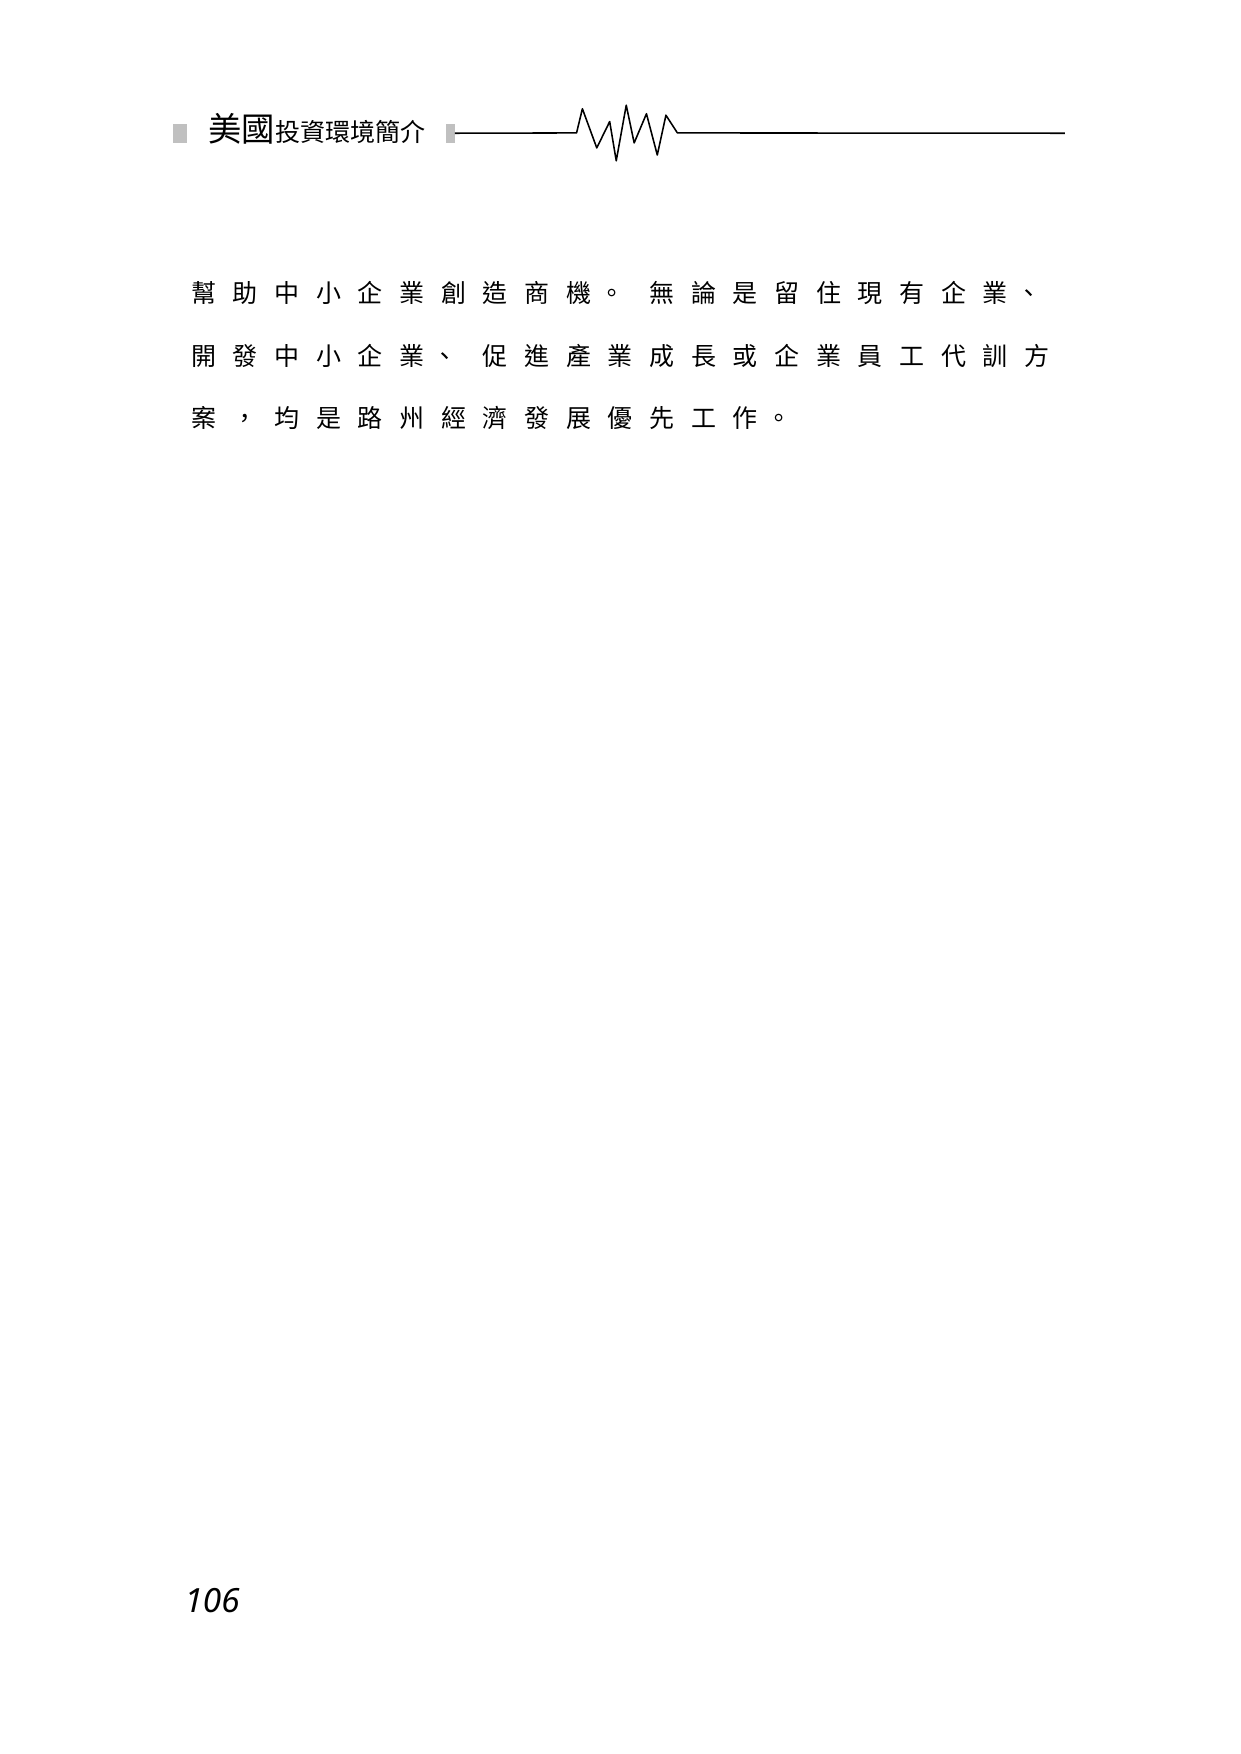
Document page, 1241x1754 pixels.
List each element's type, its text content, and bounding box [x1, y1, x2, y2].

text 幫助中小企業創造商機。無論是留住現有企業、開發中小企業、促進產業成長或企業員工代訓方案，均是路州經濟發展優先工作。 [183, 250, 1058, 438]
